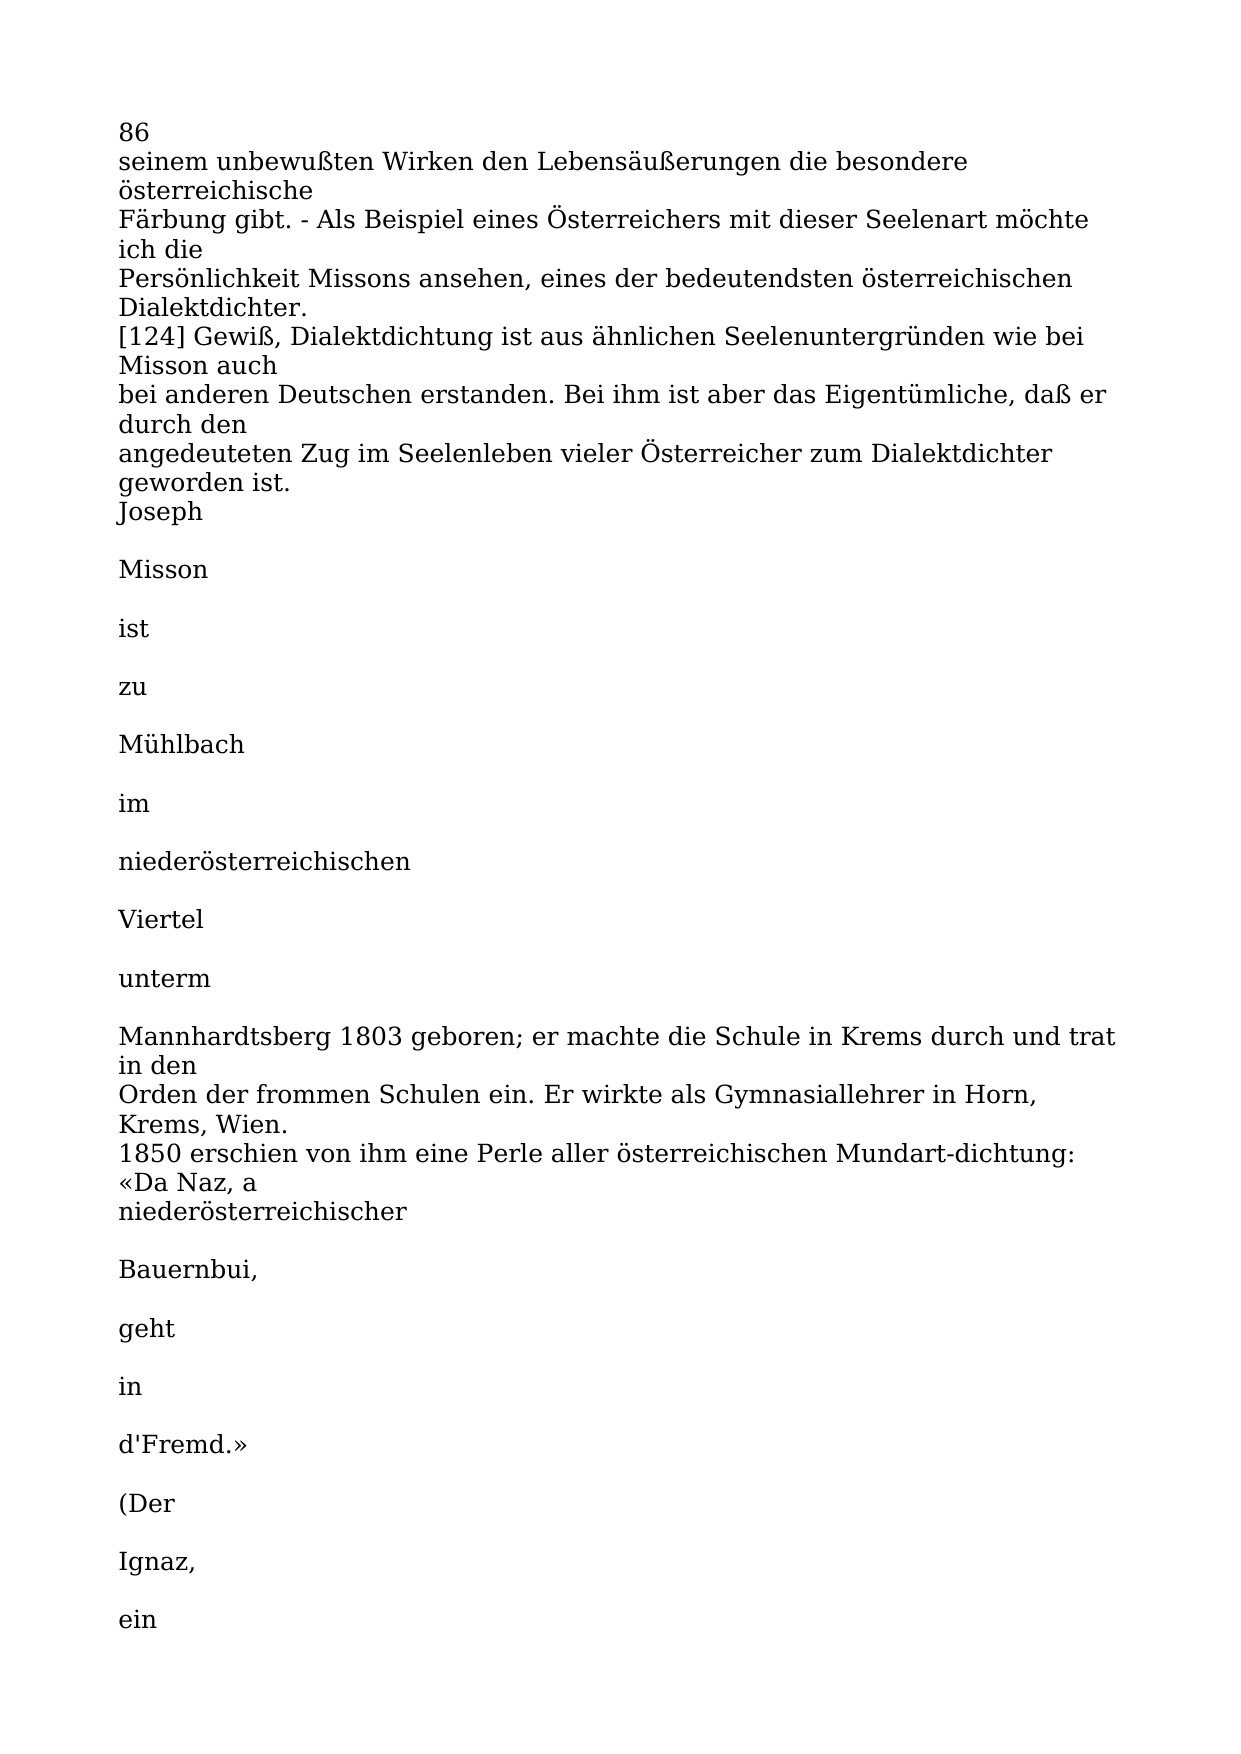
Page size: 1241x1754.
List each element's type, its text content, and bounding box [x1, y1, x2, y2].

text [124] Gewiß, Dialektdichtung ist aus ähnlichen Seelenuntergründen wie bei Misson auch [118, 322, 1122, 381]
text seinem unbewußten Wirken den Lebensäußerungen die besondere österreichische [118, 147, 1122, 206]
text Bauernbui, [118, 1256, 1122, 1285]
text niederösterreichischer [118, 1197, 1122, 1226]
text Ignaz, [118, 1547, 1122, 1576]
text Mannhardtsberg 1803 geboren; er machte die Schule in Krems durch und trat in den [118, 1022, 1122, 1081]
text ein [118, 1606, 1122, 1635]
text unterm [118, 964, 1122, 993]
text (Der [118, 1489, 1122, 1518]
text Färbung gibt. - Als Beispiel eines Österreichers mit dieser Seelenart möchte ich die [118, 206, 1122, 264]
text Mühlbach [118, 731, 1122, 760]
text Viertel [118, 906, 1122, 935]
text 86 [118, 118, 1122, 147]
text 1850 erschien von ihm eine Perle aller österreichischen Mundart-dichtung: «Da Naz, a [118, 1139, 1122, 1197]
text Orden der frommen Schulen ein. Er wirkte als Gymnasiallehrer in Horn, Krems, Wien. [118, 1081, 1122, 1139]
text in [118, 1372, 1122, 1401]
text im [118, 789, 1122, 818]
text ist [118, 614, 1122, 643]
text Joseph [118, 497, 1122, 526]
text Misson [118, 556, 1122, 585]
text bei anderen Deutschen erstanden. Bei ihm ist aber das Eigentümliche, daß er durch den [118, 381, 1122, 439]
text zu [118, 672, 1122, 701]
text angedeuteten Zug im Seelenleben vieler Österreicher zum Dialektdichter geworden ist. [118, 439, 1122, 497]
text geht [118, 1314, 1122, 1343]
text d'Fremd.» [118, 1431, 1122, 1460]
text Persönlichkeit Missons ansehen, eines der bedeutendsten österreichischen Dialektdichter. [118, 264, 1122, 322]
text niederösterreichischen [118, 847, 1122, 876]
